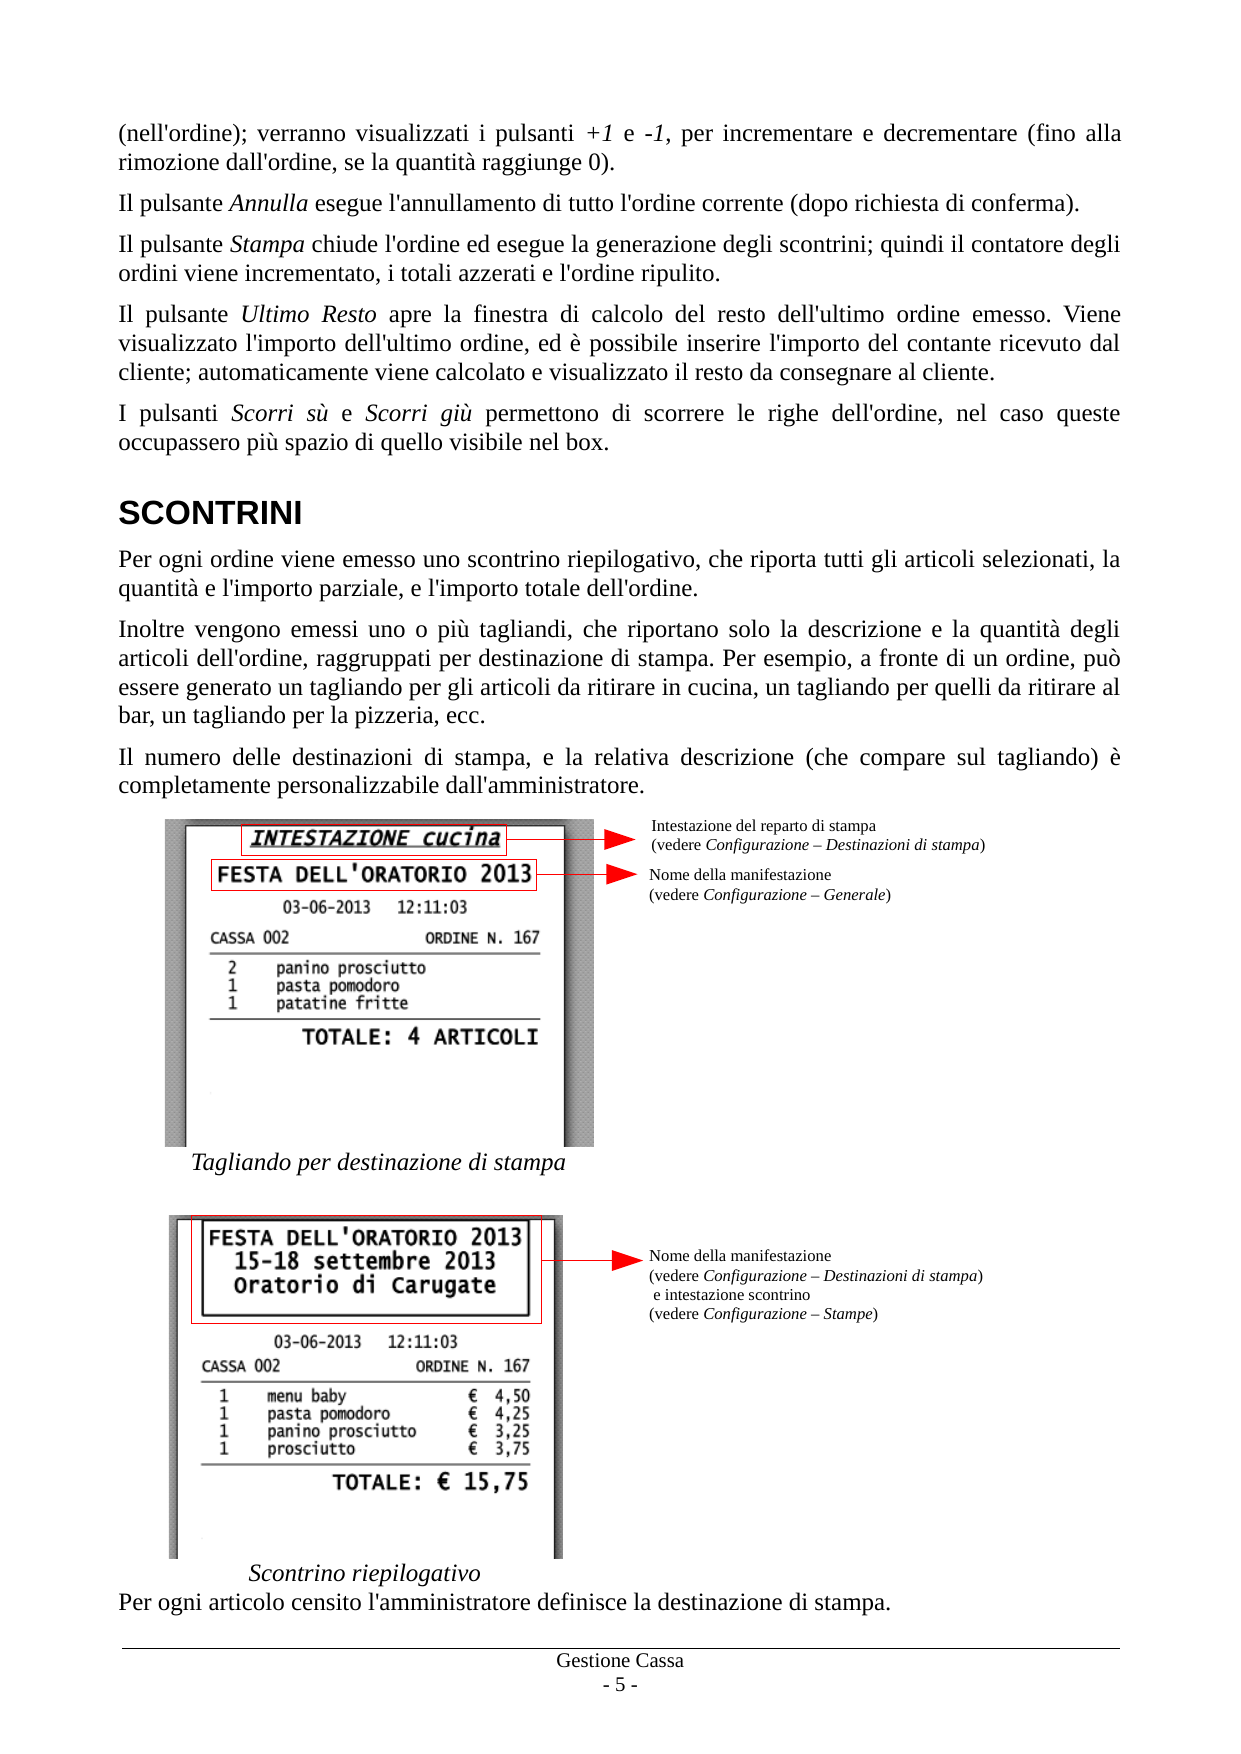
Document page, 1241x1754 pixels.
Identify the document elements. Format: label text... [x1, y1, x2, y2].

text Inoltre vengono emessi uno o più tagliandi, che riportano solo la descrizione e la quantità degli articoli dell'ordine, raggruppati per destinazione di stampa. Per esempio, a fronte di un ordine, può essere generato un tagliando per gli articoli da ritirare in cucina, un tagliando per quelli da ritirare al bar, un tagliando per la pizzeria, ecc. [118, 614, 1122, 729]
text Scontrino riepilogativo [169, 1559, 563, 1587]
text Il pulsante Ultimo Resto apre la finestra di calcolo del resto dell'ultimo ordine emesso. Viene visualizzato l'importo dell'ultimo ordine, ed è possibile inserire l'importo del contante ricevuto dal cliente; automaticamente viene calcolato e visualizzato il resto da consegnare al cliente. [118, 299, 1122, 386]
text Per ogni ordine viene emesso uno scontrino riepilogativo, che riporta tutti gli articoli selezionati, la quantità e l'importo parziale, e l'importo totale dell'ordine. [118, 544, 1122, 602]
text Per ogni articolo censito l'amministratore definisce la destinazione di stampa. [118, 812, 1122, 1616]
picture [168, 1215, 563, 1559]
text Il numero delle destinazioni di stampa, e la relativa descrizione (che compare sul tagliando) è completamente personalizzabile dall'amministratore. [118, 742, 1122, 799]
picture [192, 1216, 541, 1323]
picture [542, 1215, 563, 1260]
text (nell'ordine); verranno visualizzati i pulsanti +1 e -1, per incrementare e decrementare (fino alla rimozione dall'ordine, se la quantità raggiunge 0). [118, 118, 1122, 176]
picture [164, 819, 594, 1147]
picture [242, 825, 506, 855]
text Il pulsante Annulla esegue l'annullamento di tutto l'ordine corrente (dopo richiesta di conferma). [118, 188, 1122, 217]
text I pulsanti Scorri sù e Scorri giù permettono di scorrere le righe dell'ordine, nel caso queste occupassero più spazio di quello visibile nel box. [118, 398, 1122, 456]
picture [212, 860, 536, 890]
subtitle SCONTRINI [118, 493, 1122, 532]
text Il pulsante Stampa chiude l'ordine ed esegue la generazione degli scontrini; quindi il contatore degli ordini viene incrementato, i totali azzerati e l'ordine ripulito. [118, 229, 1122, 287]
text Tagliando per destinazione di stampa [165, 1147, 594, 1176]
